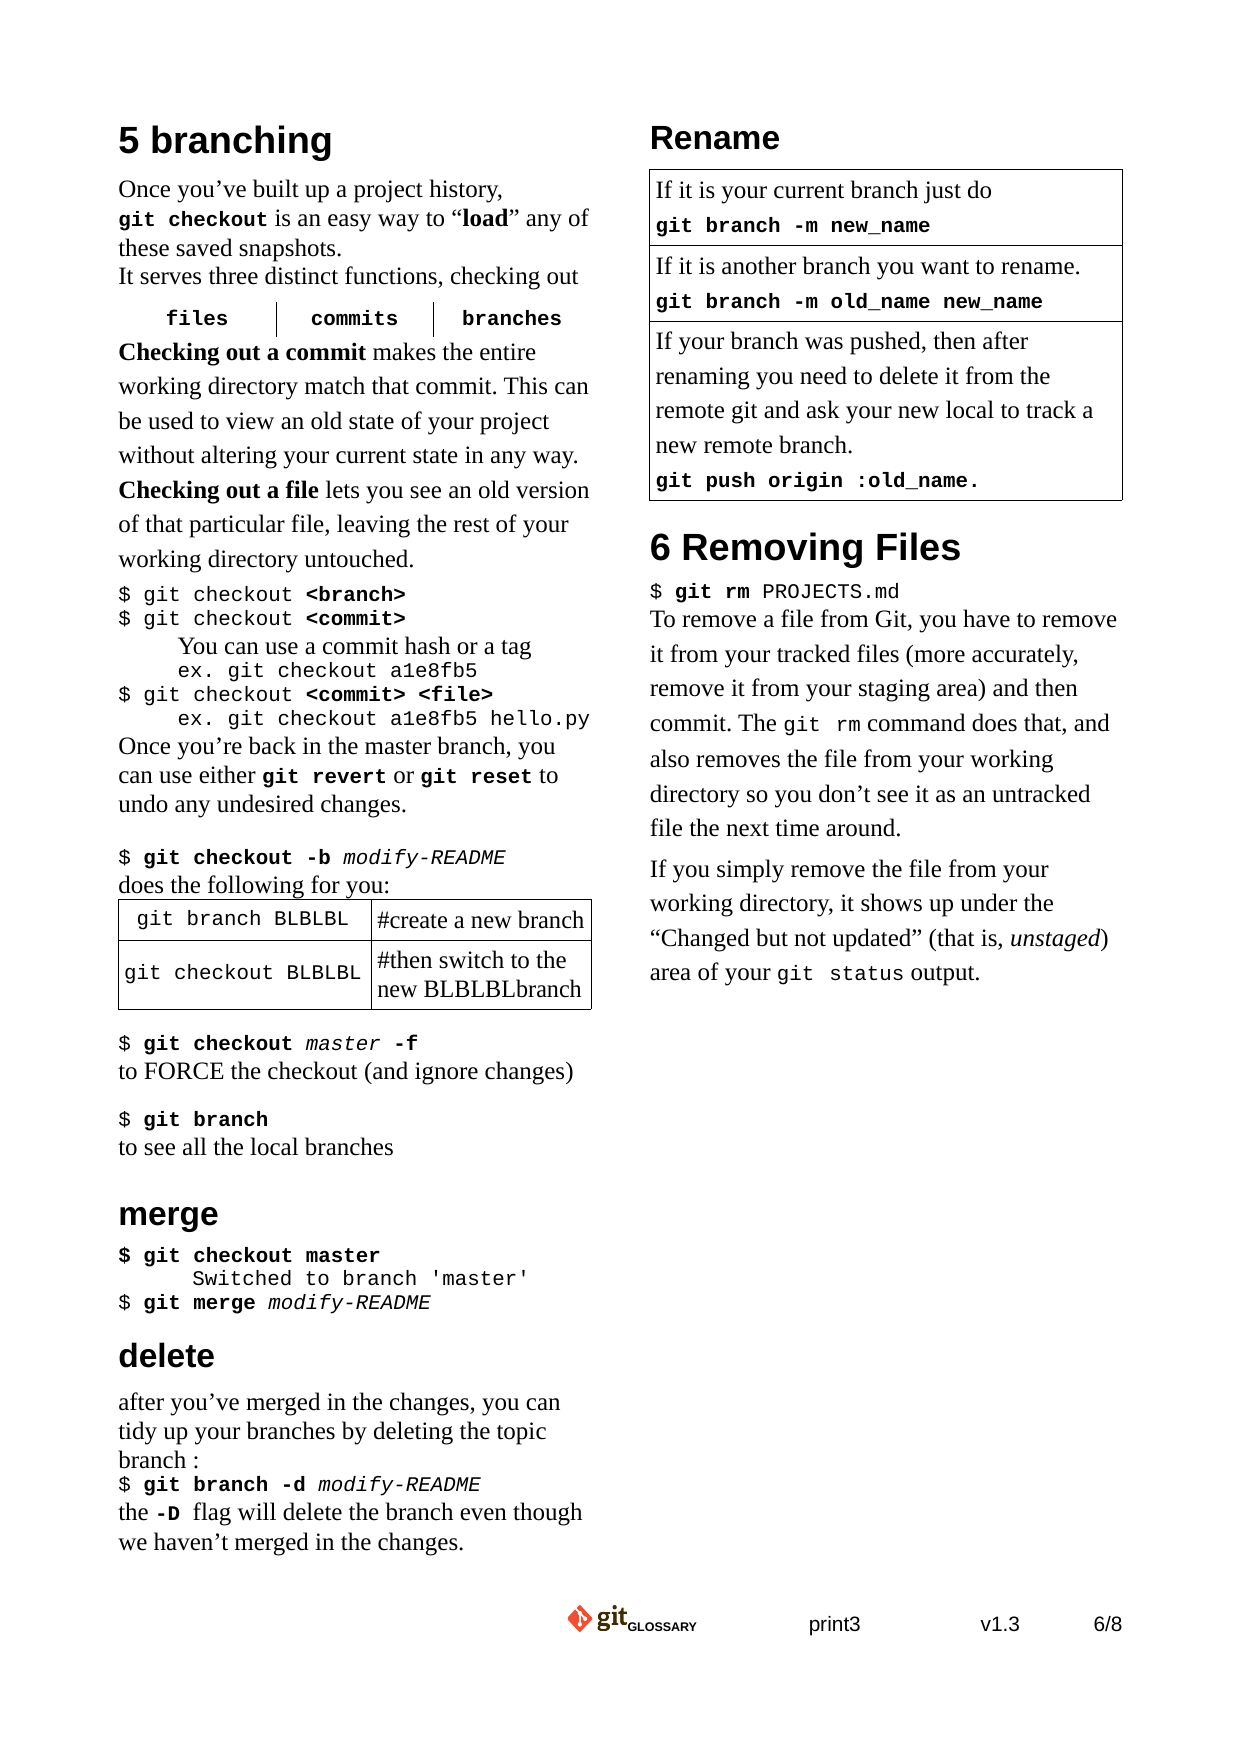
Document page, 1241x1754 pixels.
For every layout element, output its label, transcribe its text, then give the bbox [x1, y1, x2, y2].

text to FORCE the checkout (and ignore changes) [118, 1056, 591, 1085]
text git checkout is an easy way to “load” any of these saved snapshots. [118, 203, 591, 261]
table_cell If your branch was pushed, then after renaming you need to delete it from the remote git and ask your new local to track a new remote branch. git push origin :old_name. [650, 322, 1122, 499]
subtitle delete [118, 1336, 591, 1375]
text If you simply remove the file from your working directory, it shows up under the “Changed but not updated” (that is, unstaged) area of your git status output. [649, 854, 1122, 988]
text $ git checkout <commit> <file> [118, 684, 591, 707]
text $ git checkout master [118, 1244, 591, 1268]
picture [567, 1605, 628, 1632]
subtitle Rename [649, 118, 1122, 157]
text to see all the local branches [118, 1132, 591, 1161]
text You can use a commit hash or a tag [118, 631, 591, 660]
text after you’ve merged in the changes, you can tidy up your branches by deleting the topic branch : [118, 1387, 591, 1474]
table_header #create a new branch [372, 900, 591, 940]
text To remove a file from Git, you have to remove it from your tracked files (more accurately, remove it from your staging area) and then commit. The git rm command does that, and also removes the file from your working directory so you don’t see it as an untracked file the next time around. [649, 604, 1122, 842]
text Once you’re back in the master branch, you can use either git revert or git reset to undo any undesired changes. [118, 731, 591, 818]
text the -D flag will delete the branch even though we haven’t merged in the changes. [118, 1497, 591, 1556]
table_header branches [434, 302, 591, 337]
subtitle 5 branching [118, 118, 591, 162]
subtitle merge [118, 1193, 591, 1232]
text $ git branch [118, 1108, 591, 1132]
text It serves three distinct functions, checking out [118, 261, 591, 290]
text Once you’ve built up a project history, [118, 174, 591, 203]
text $ git checkout <branch> [118, 584, 591, 608]
text $ git checkout master -f [118, 1032, 591, 1056]
text Checking out a commit makes the entire working directory match that commit. This can be used to view an old state of your project without altering your current state in any way. Checking out a file lets you see an old version of that particular file, leaving the rest of your working directory untouched. [118, 337, 591, 572]
table_cell #then switch to the new BLBLBLbranch [372, 941, 591, 1009]
text ex. git checkout a1e8fb5 hello.py [118, 707, 591, 731]
text ex. git checkout a1e8fb5 [118, 660, 591, 684]
table_header files [118, 302, 276, 337]
text $ git rm PROJECTS.md [649, 581, 1122, 604]
text $ git checkout -b modify-README [118, 847, 591, 871]
text does the following for you: [118, 871, 591, 899]
text $ git merge modify-README [118, 1292, 591, 1316]
table_cell git checkout BLBLBL [119, 941, 371, 1009]
table_header git branch BLBLBL [119, 900, 371, 940]
table_cell If it is another branch you want to rename. git branch -m old_name new_name [650, 246, 1122, 321]
table_header commits [277, 302, 433, 337]
subtitle 6 Removing Files [649, 525, 1122, 568]
text Switched to branch 'master' [118, 1268, 591, 1292]
table_header If it is your current branch just do git branch -m new_name [650, 170, 1122, 245]
text $ git checkout <commit> [118, 608, 591, 631]
text $ git branch -d modify-README [118, 1474, 591, 1497]
